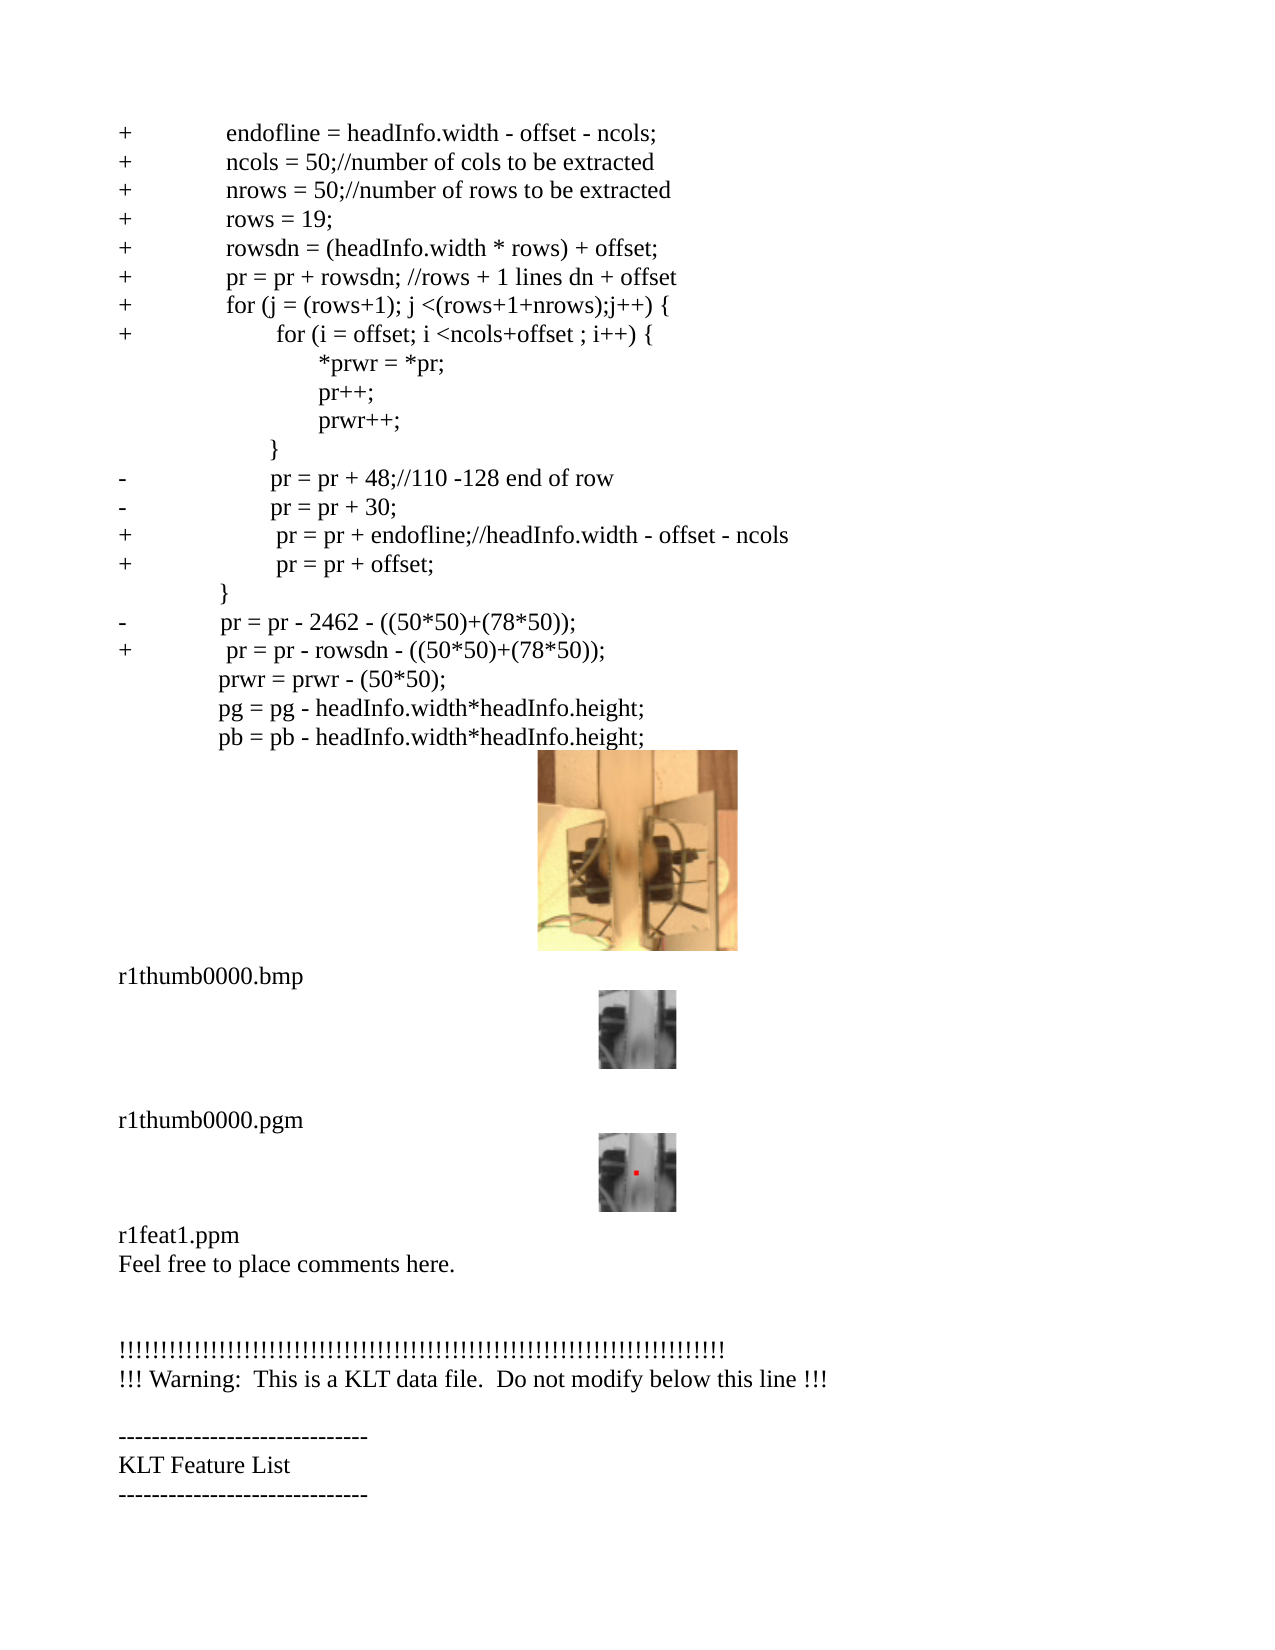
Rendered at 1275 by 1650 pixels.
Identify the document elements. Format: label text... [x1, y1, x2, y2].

text r1feat1.ppm [118, 1220, 1157, 1249]
text - pr = pr + 48;//110 -128 end of row [118, 463, 1157, 492]
text pr++; [118, 377, 1157, 406]
text + pr = pr + rowsdn; //rows + 1 lines dn + offset [118, 262, 1157, 291]
text prwr++; [118, 406, 1157, 434]
text + pr = pr + endofline;//headInfo.width - offset - ncols [118, 521, 1157, 549]
text !!! Warning: This is a KLT data file. Do not modify below this line !!! [118, 1364, 1157, 1393]
text - pr = pr + 30; [118, 492, 1157, 521]
text ------------------------------ [118, 1421, 1157, 1450]
text *prwr = *pr; [118, 348, 1157, 377]
picture [598, 990, 677, 1069]
text pg = pg - headInfo.width*headInfo.height; [118, 693, 1157, 722]
text + nrows = 50;//number of rows to be extracted [118, 176, 1157, 204]
text } [118, 434, 1157, 463]
text - pr = pr - 2462 - ((50*50)+(78*50)); [118, 607, 1157, 636]
text r1thumb0000.bmp [118, 961, 1157, 990]
text !!!!!!!!!!!!!!!!!!!!!!!!!!!!!!!!!!!!!!!!!!!!!!!!!!!!!!!!!!!!!!!!!!!!!!!!! [118, 1335, 1157, 1364]
text + ncols = 50;//number of cols to be extracted [118, 147, 1157, 176]
text Feel free to place comments here. [118, 1249, 1157, 1278]
text ------------------------------ [118, 1479, 1157, 1508]
text + endofline = headInfo.width - offset - ncols; [118, 118, 1157, 147]
text r1thumb0000.pgm [118, 1105, 1157, 1134]
text KLT Feature List [118, 1450, 1157, 1479]
text + for (j = (rows+1); j <(rows+1+nrows);j++) { [118, 291, 1157, 319]
text + rows = 19; [118, 204, 1157, 233]
text + for (i = offset; i <ncols+offset ; i++) { [118, 319, 1157, 348]
picture [598, 1133, 677, 1212]
picture [537, 750, 738, 951]
text pb = pb - headInfo.width*headInfo.height; [118, 722, 1157, 751]
text + rowsdn = (headInfo.width * rows) + offset; [118, 233, 1157, 262]
text } [118, 578, 1157, 607]
text + pr = pr + offset; [118, 549, 1157, 578]
text + pr = pr - rowsdn - ((50*50)+(78*50)); [118, 636, 1157, 664]
text prwr = prwr - (50*50); [118, 664, 1157, 693]
